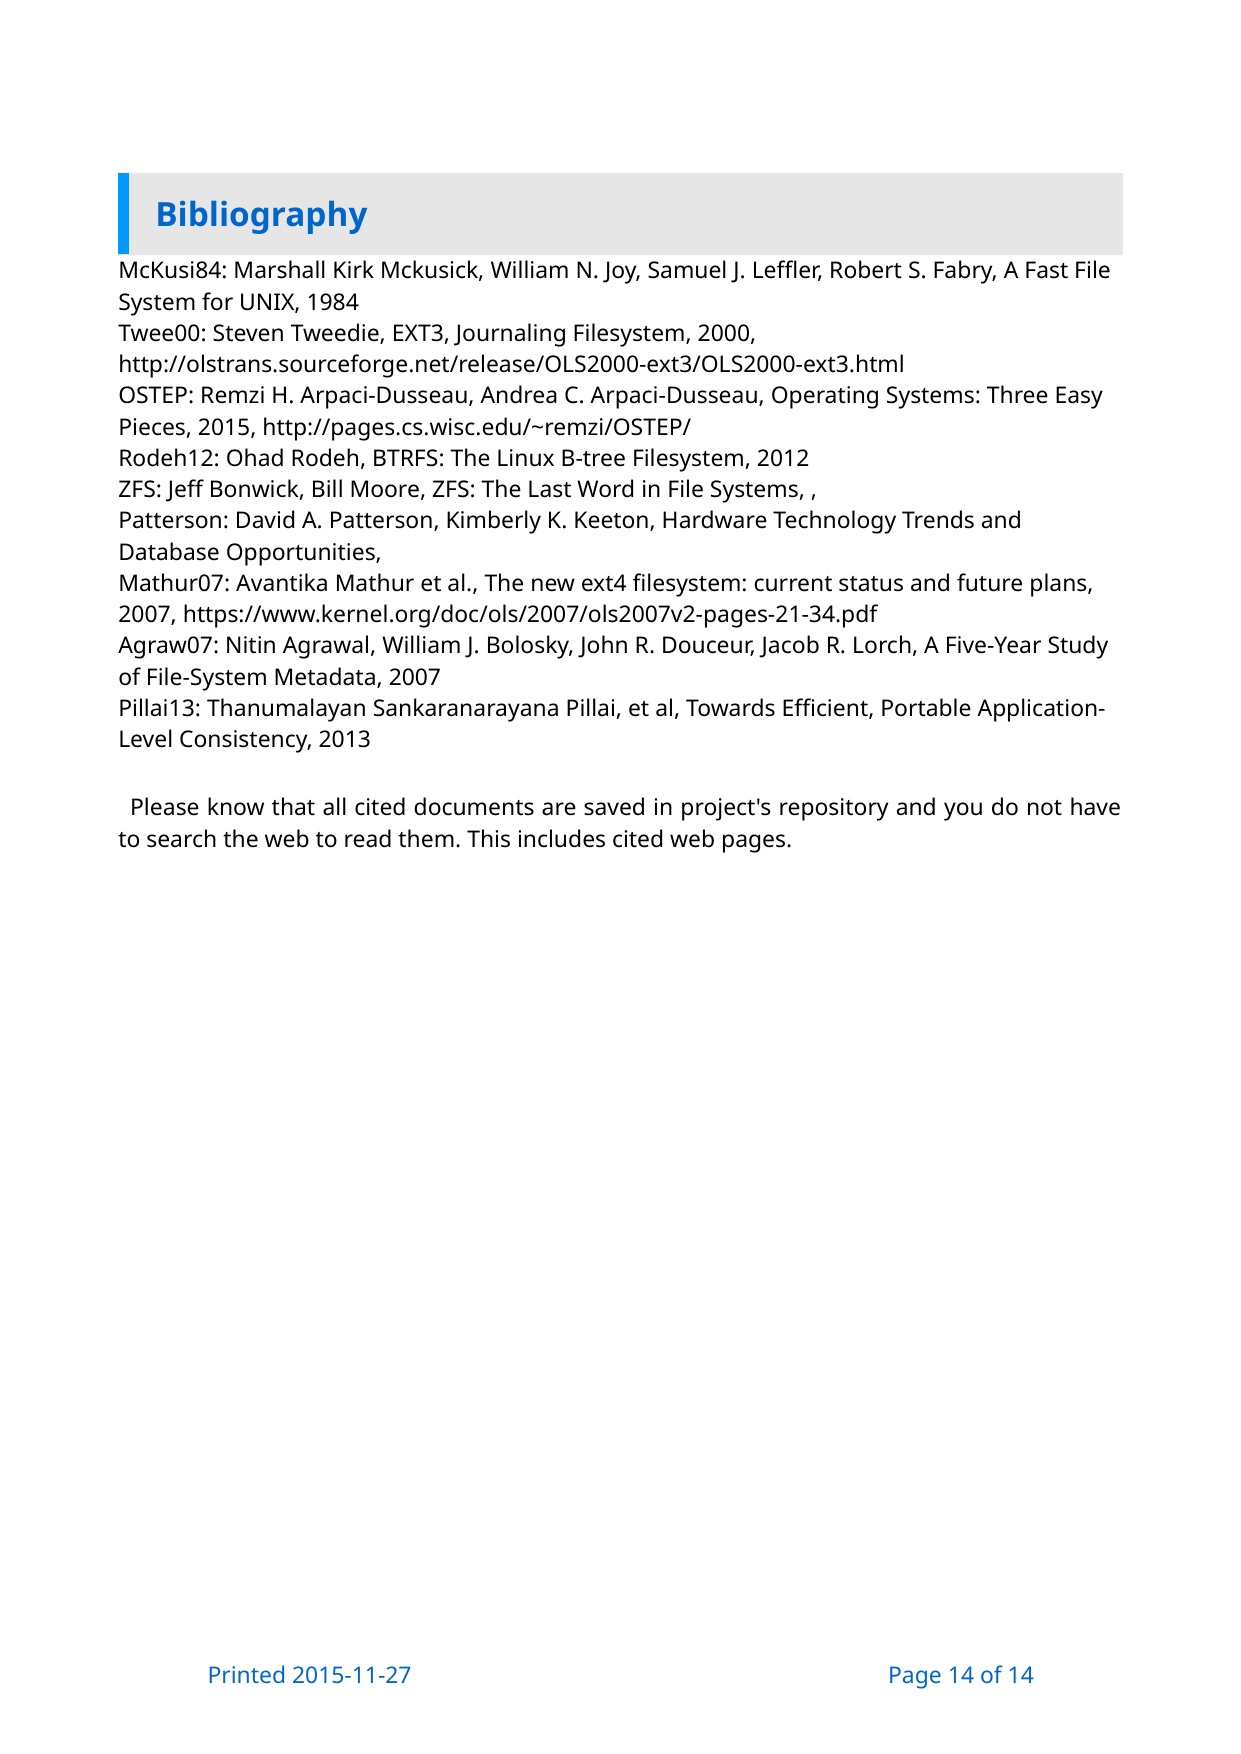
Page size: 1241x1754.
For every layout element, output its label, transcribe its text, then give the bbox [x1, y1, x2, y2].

text Mathur07: Avantika Mathur et al., The new ext4 filesystem: current status and future plans, 2007, https://www.kernel.org/doc/ols/2007/ols2007v2-pages-21-34.pdf [118, 567, 1122, 629]
text Agraw07: Nitin Agrawal, William J. Bolosky, John R. Douceur, Jacob R. Lorch, A Five-Year Study of File-System Metadata, 2007 [118, 629, 1122, 692]
text McKusi84: Marshall Kirk Mckusick, William N. Joy, Samuel J. Leffler, Robert S. Fabry, A Fast File System for UNIX, 1984 [118, 255, 1122, 317]
text Patterson: David A. Patterson, Kimberly K. Keeton, Hardware Technology Trends and Database Opportunities, [118, 504, 1122, 567]
text OSTEP: Remzi H. Arpaci-Dusseau, Andrea C. Arpaci-Dusseau, Operating Systems: Three Easy Pieces, 2015, http://pages.cs.wisc.edu/~remzi/OSTEP/ [118, 379, 1122, 442]
text Please know that all cited documents are saved in project's repository and you do not have to search the web to read them. This includes cited web pages. [118, 791, 1122, 854]
text Rodeh12: Ohad Rodeh, BTRFS: The Linux B-tree Filesystem, 2012 [118, 442, 1122, 473]
subtitle Bibliography [129, 174, 1122, 254]
text Pillai13: Thanumalayan Sankaranarayana Pillai, et al, Towards Efficient, Portable Application-Level Consistency, 2013 [118, 692, 1122, 754]
text Twee00: Steven Tweedie, EXT3, Journaling Filesystem, 2000, http://olstrans.sourceforge.net/release/OLS2000-ext3/OLS2000-ext3.html [118, 317, 1122, 379]
text ZFS: Jeff Bonwick, Bill Moore, ZFS: The Last Word in File Systems, , [118, 473, 1122, 504]
